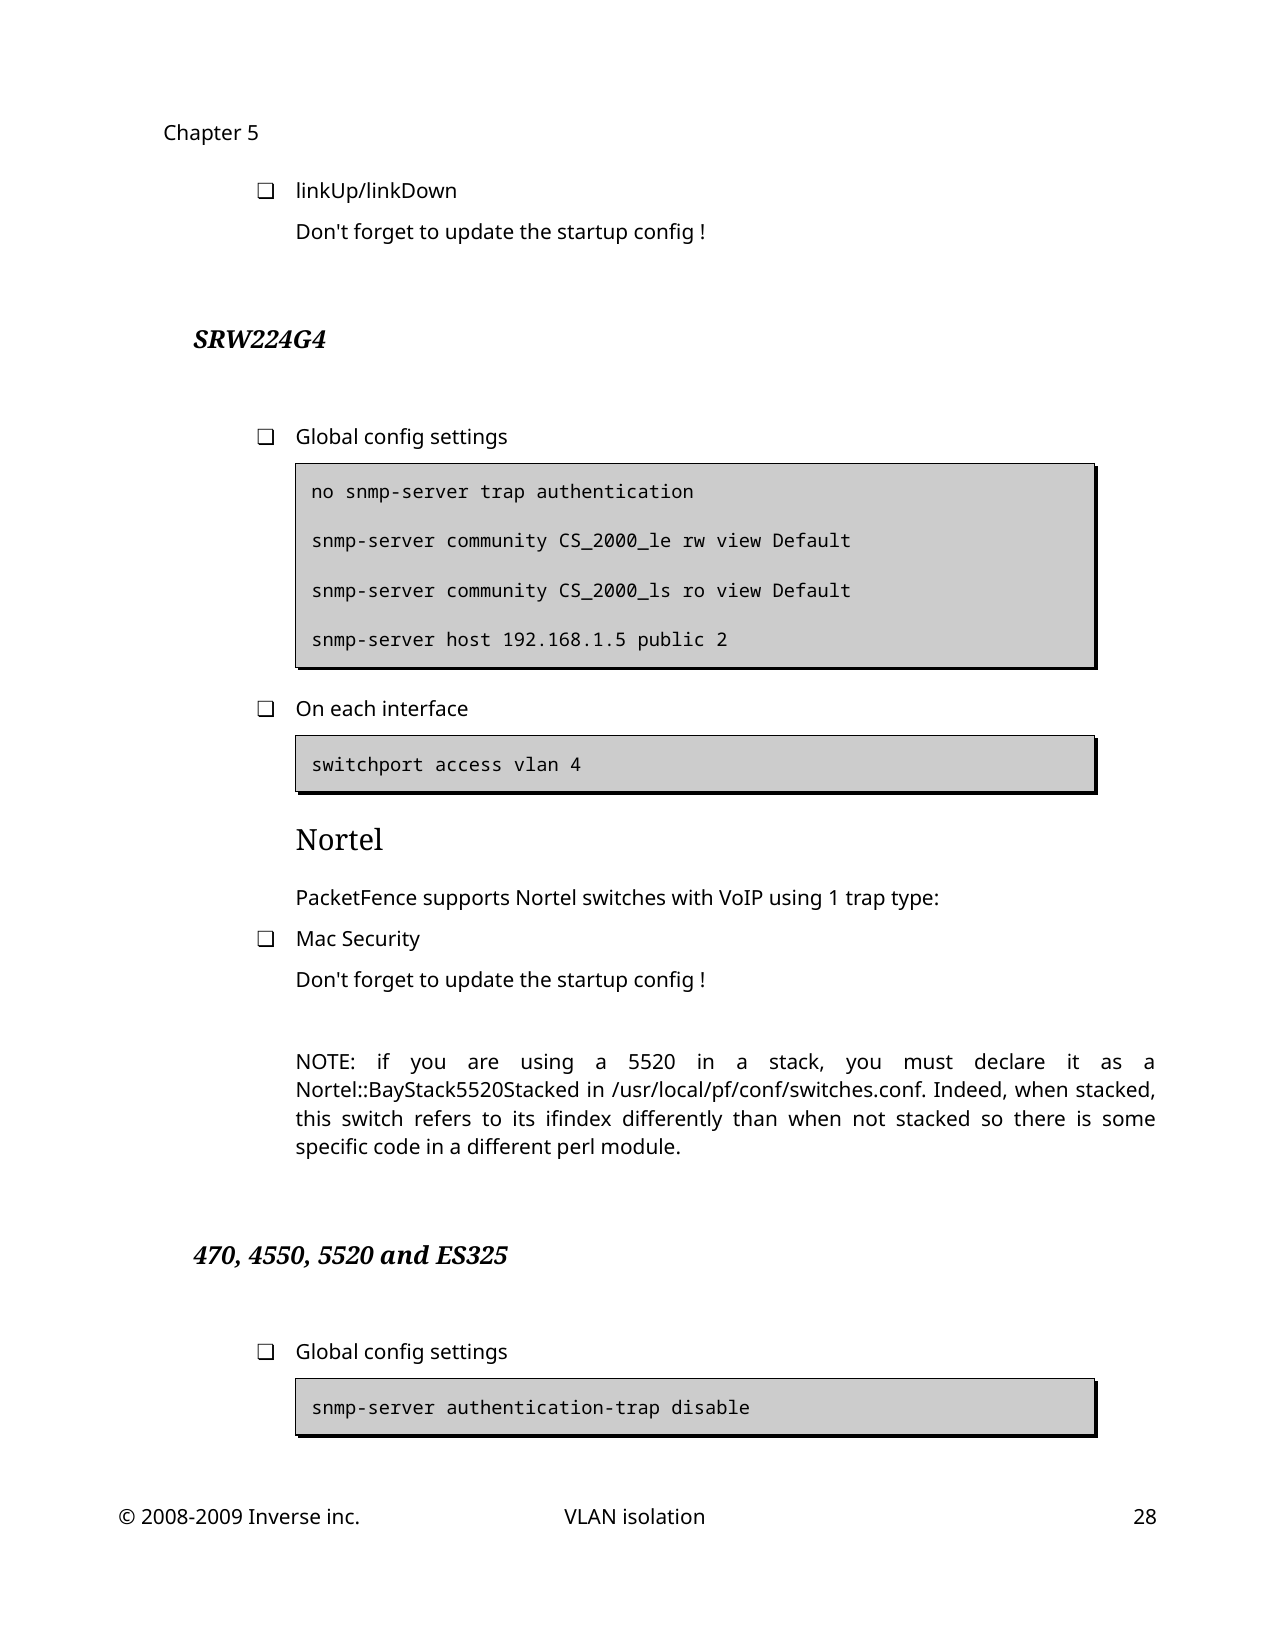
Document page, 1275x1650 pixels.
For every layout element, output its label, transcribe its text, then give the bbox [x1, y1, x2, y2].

text NOTE: if you are using a 5520 in a stack, you must declare it as a Nortel::BayStack5520Stacked in /usr/local/pf/conf/switches.conf. Indeed, when stacked, this switch refers to its ifindex differently than when not stacked so there is some specific code in a different perl module. [295, 1047, 1157, 1161]
text PacketFence supports Nortel switches with VoIP using 1 trap type: [295, 883, 1157, 912]
text no snmp-server trap authentication [296, 464, 1094, 504]
text switchport access vlan 4 [296, 736, 1094, 791]
list ❏ Mac Security [256, 924, 1157, 953]
list ❏ Global config settings [256, 1337, 1157, 1366]
list ❏ Global config settings [256, 422, 1157, 450]
list ❏ linkUp/linkDown [256, 176, 1157, 204]
subtitle Nortel [295, 819, 1157, 858]
text snmp-server community CS_2000_le rw view Default [296, 512, 1094, 553]
text snmp-server host 192.168.1.5 public 2 [296, 610, 1094, 667]
text Don't forget to update the startup config ! [295, 217, 1157, 245]
text snmp-server community CS_2000_ls ro view Default [296, 561, 1094, 602]
text Don't forget to update the startup config ! [295, 965, 1157, 993]
subtitle SRW224G4 [156, 322, 1157, 356]
subtitle 470, 4550, 5520 and ES325 [156, 1238, 1157, 1271]
list ❏ On each interface [256, 694, 1157, 722]
text snmp-server authentication-trap disable [296, 1379, 1094, 1434]
